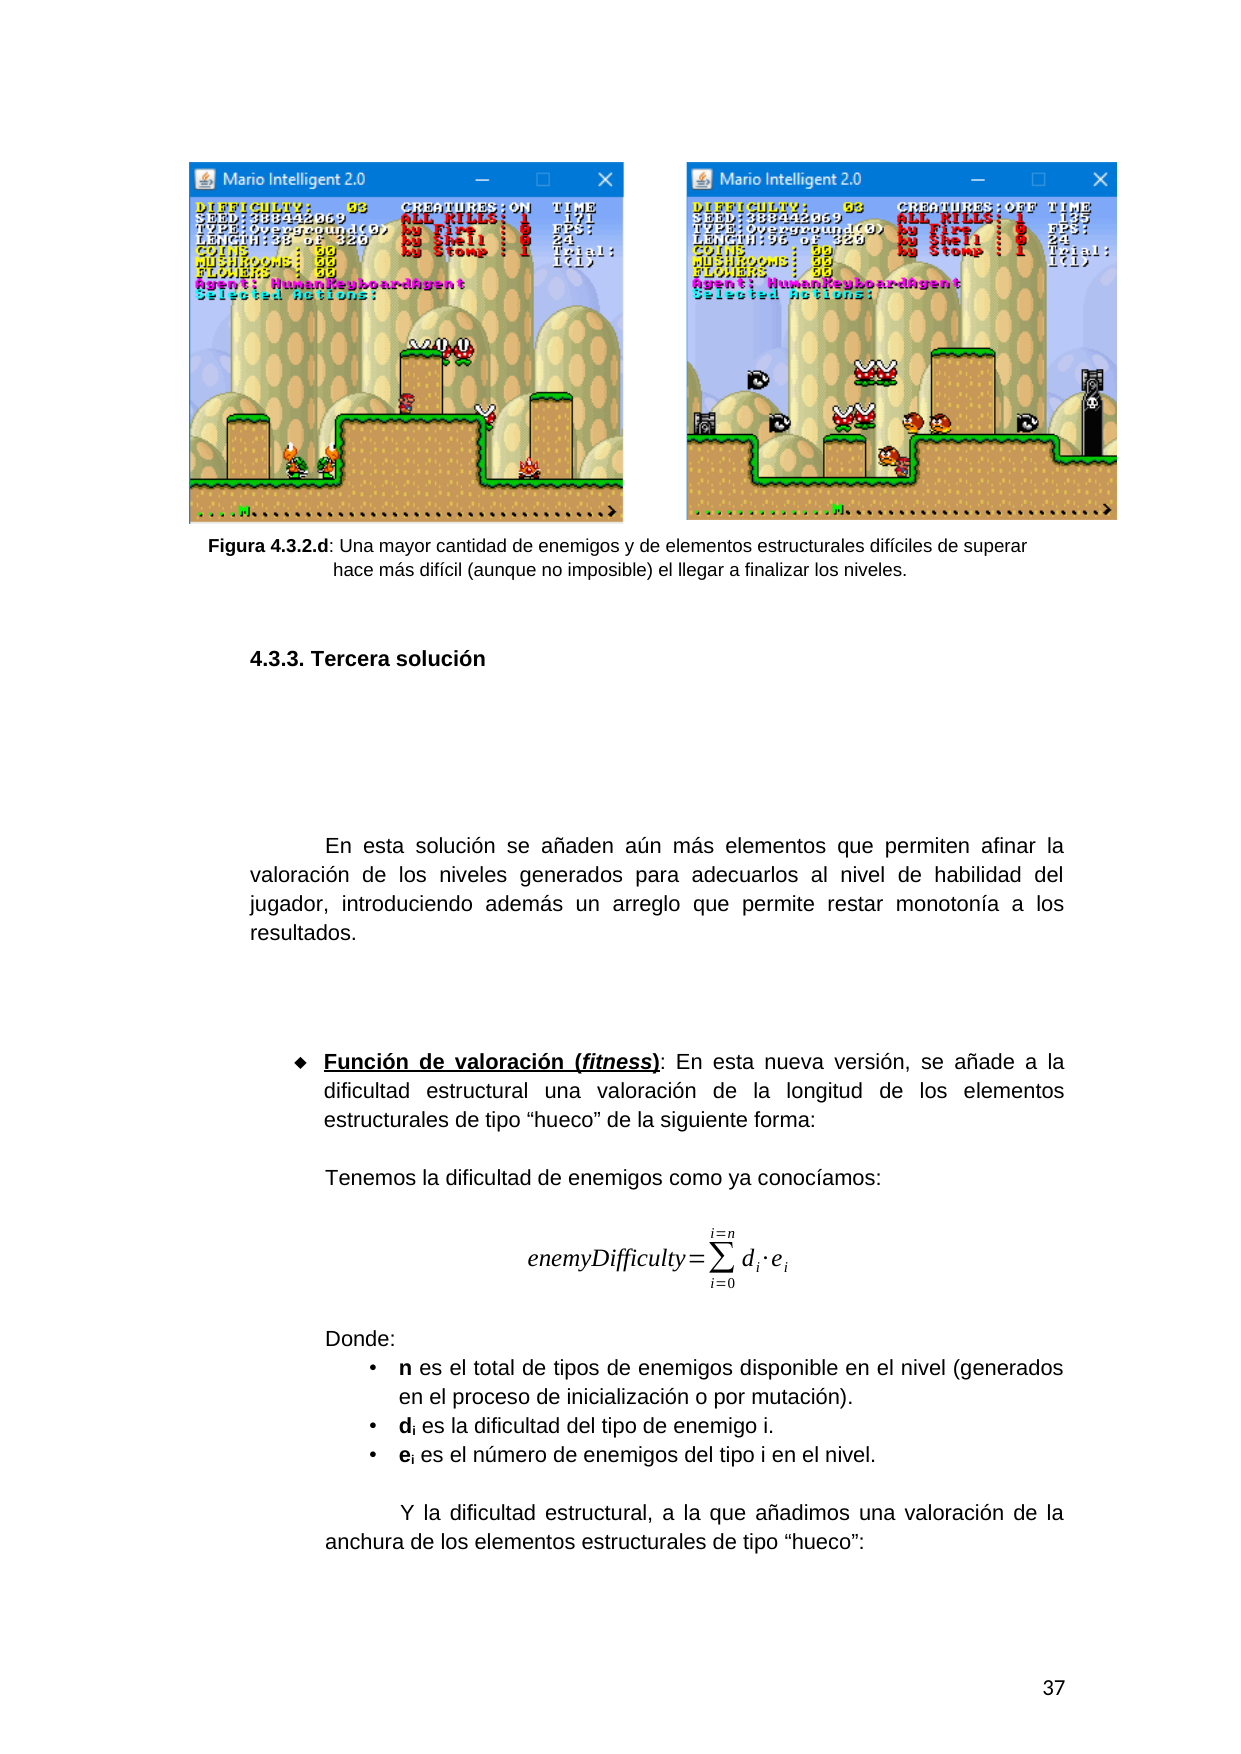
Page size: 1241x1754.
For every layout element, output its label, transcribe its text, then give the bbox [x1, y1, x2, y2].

list di es la dificultad del tipo de enemigo i. [369, 1413, 1065, 1438]
text hace más difícil (aunque no imposible) el llegar a finalizar los niveles. [175, 559, 1065, 581]
text En esta solución se añaden aún más elementos que permiten afinar la valoración de los niveles generados para adecuarlos al nivel de habilidad del jugador, introduciendo además un arreglo que permite restar monotonía a los resultados. [250, 833, 1065, 945]
list Función de valoración (fitness): En esta nueva versión, se añade a la dificultad estructural una valoración de la longitud de los elementos estructurales de tipo “hueco” de la siguiente forma: [294, 1049, 1065, 1132]
list ei es el número de enemigos del tipo i en el nivel. [369, 1442, 1065, 1467]
picture [189, 162, 624, 524]
picture [686, 162, 1117, 520]
list n es el total de tipos de enemigos disponible en el nivel (generados en el proceso de inicialización o por mutación). [369, 1355, 1065, 1409]
text Donde: [250, 1326, 1065, 1351]
text 4.3.3. Tercera solución [250, 646, 1065, 671]
text Figura 4.3.2.d: Una mayor cantidad de enemigos y de elementos estructurales difíciles de superar [175, 534, 1065, 556]
text Y la dificultad estructural, a la que añadimos una valoración de la anchura de los elementos estructurales de tipo “hueco”: [325, 1500, 1065, 1554]
text Tenemos la dificultad de enemigos como ya conocíamos: [250, 1164, 1065, 1190]
